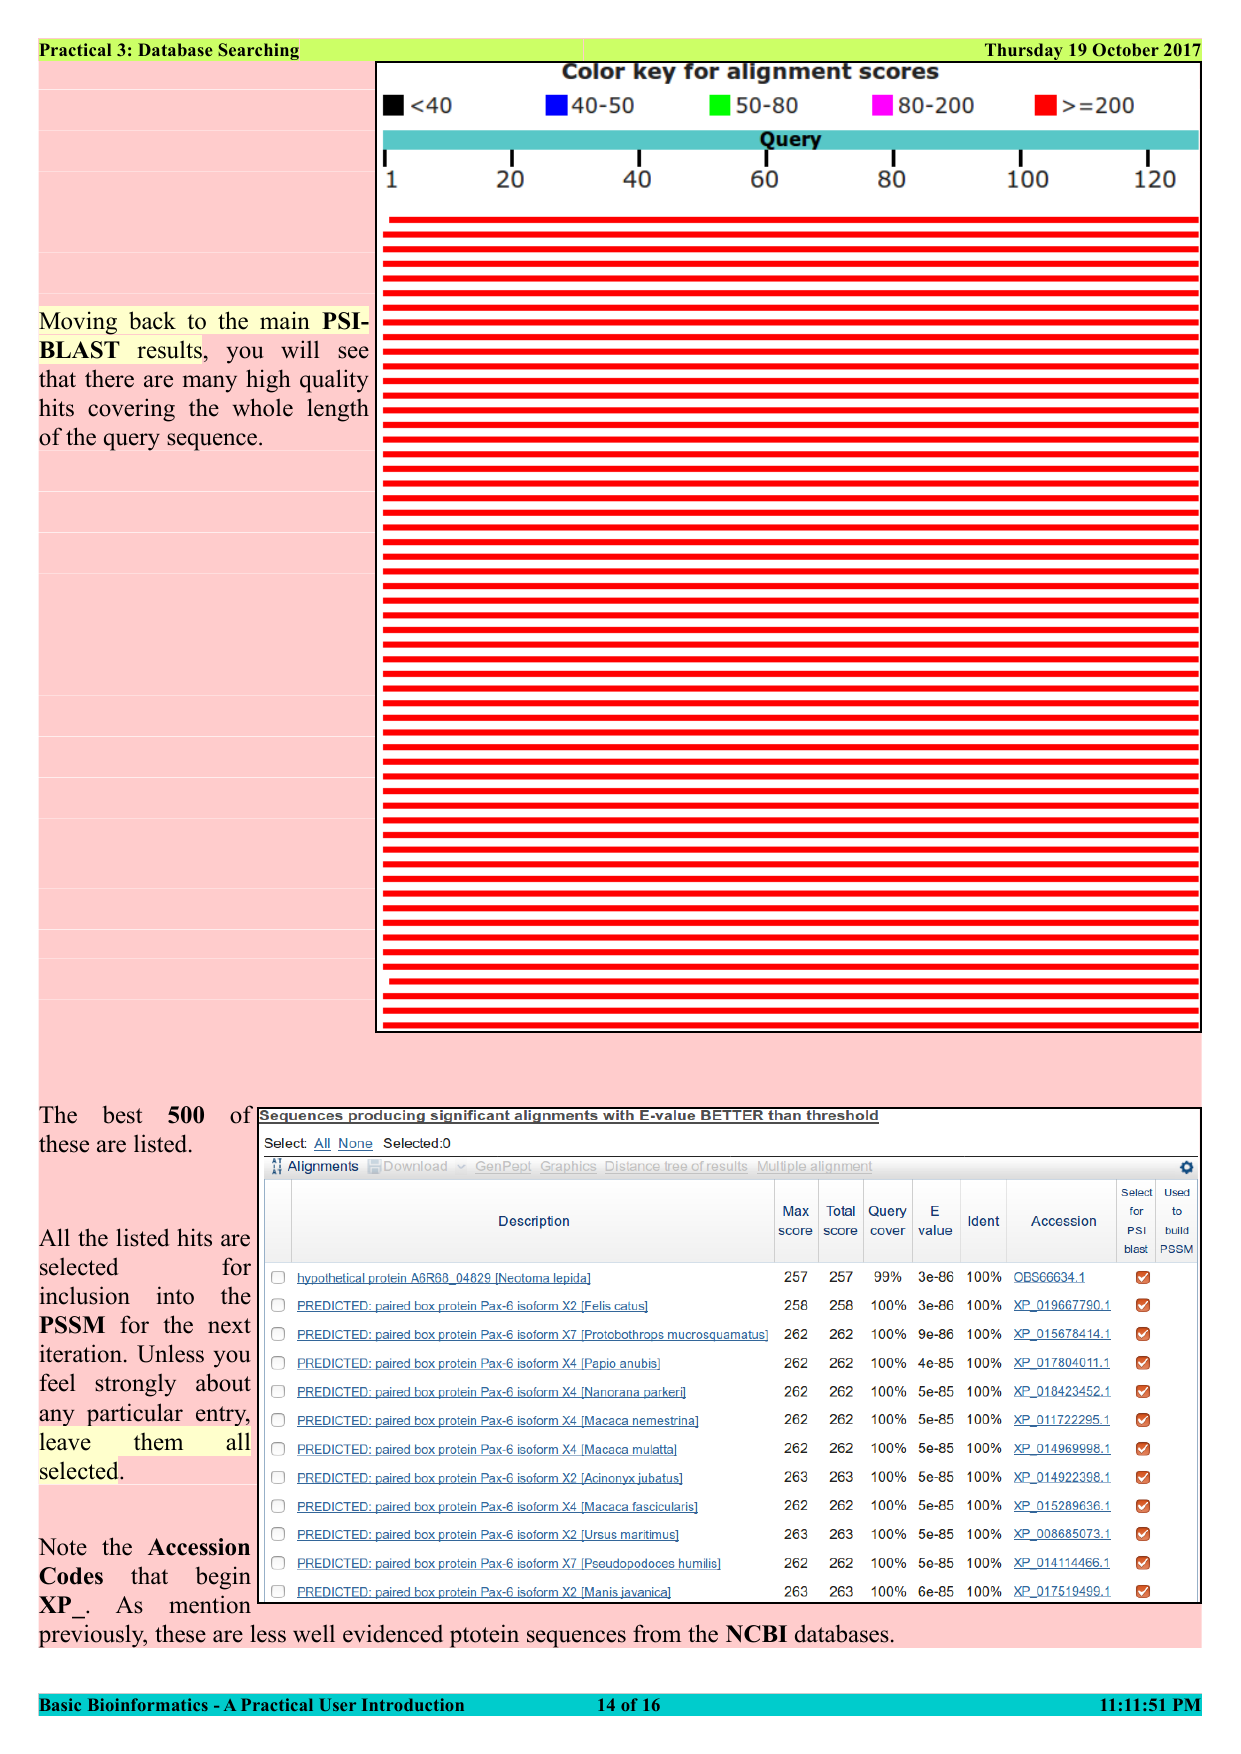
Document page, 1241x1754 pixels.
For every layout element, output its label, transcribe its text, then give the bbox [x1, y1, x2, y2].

text Note the Accession Codes that begin XP_. As mention previously, these are less well evidenced ptotein sequences from the NCBI databases. [38, 1532, 1202, 1648]
text Moving back to the main PSI-BLAST results, you will see that there are many high quality hits covering the whole length of the query sequence. [38, 306, 375, 451]
text The best 500 of these are listed. [38, 1100, 1202, 1158]
picture [377, 63, 1200, 1031]
text All the listed hits are selected for inclusion into the PSSM for the next iteration. Unless you feel strongly about any particular entry, leave them all selected. [38, 1223, 257, 1484]
picture [259, 1109, 1200, 1602]
